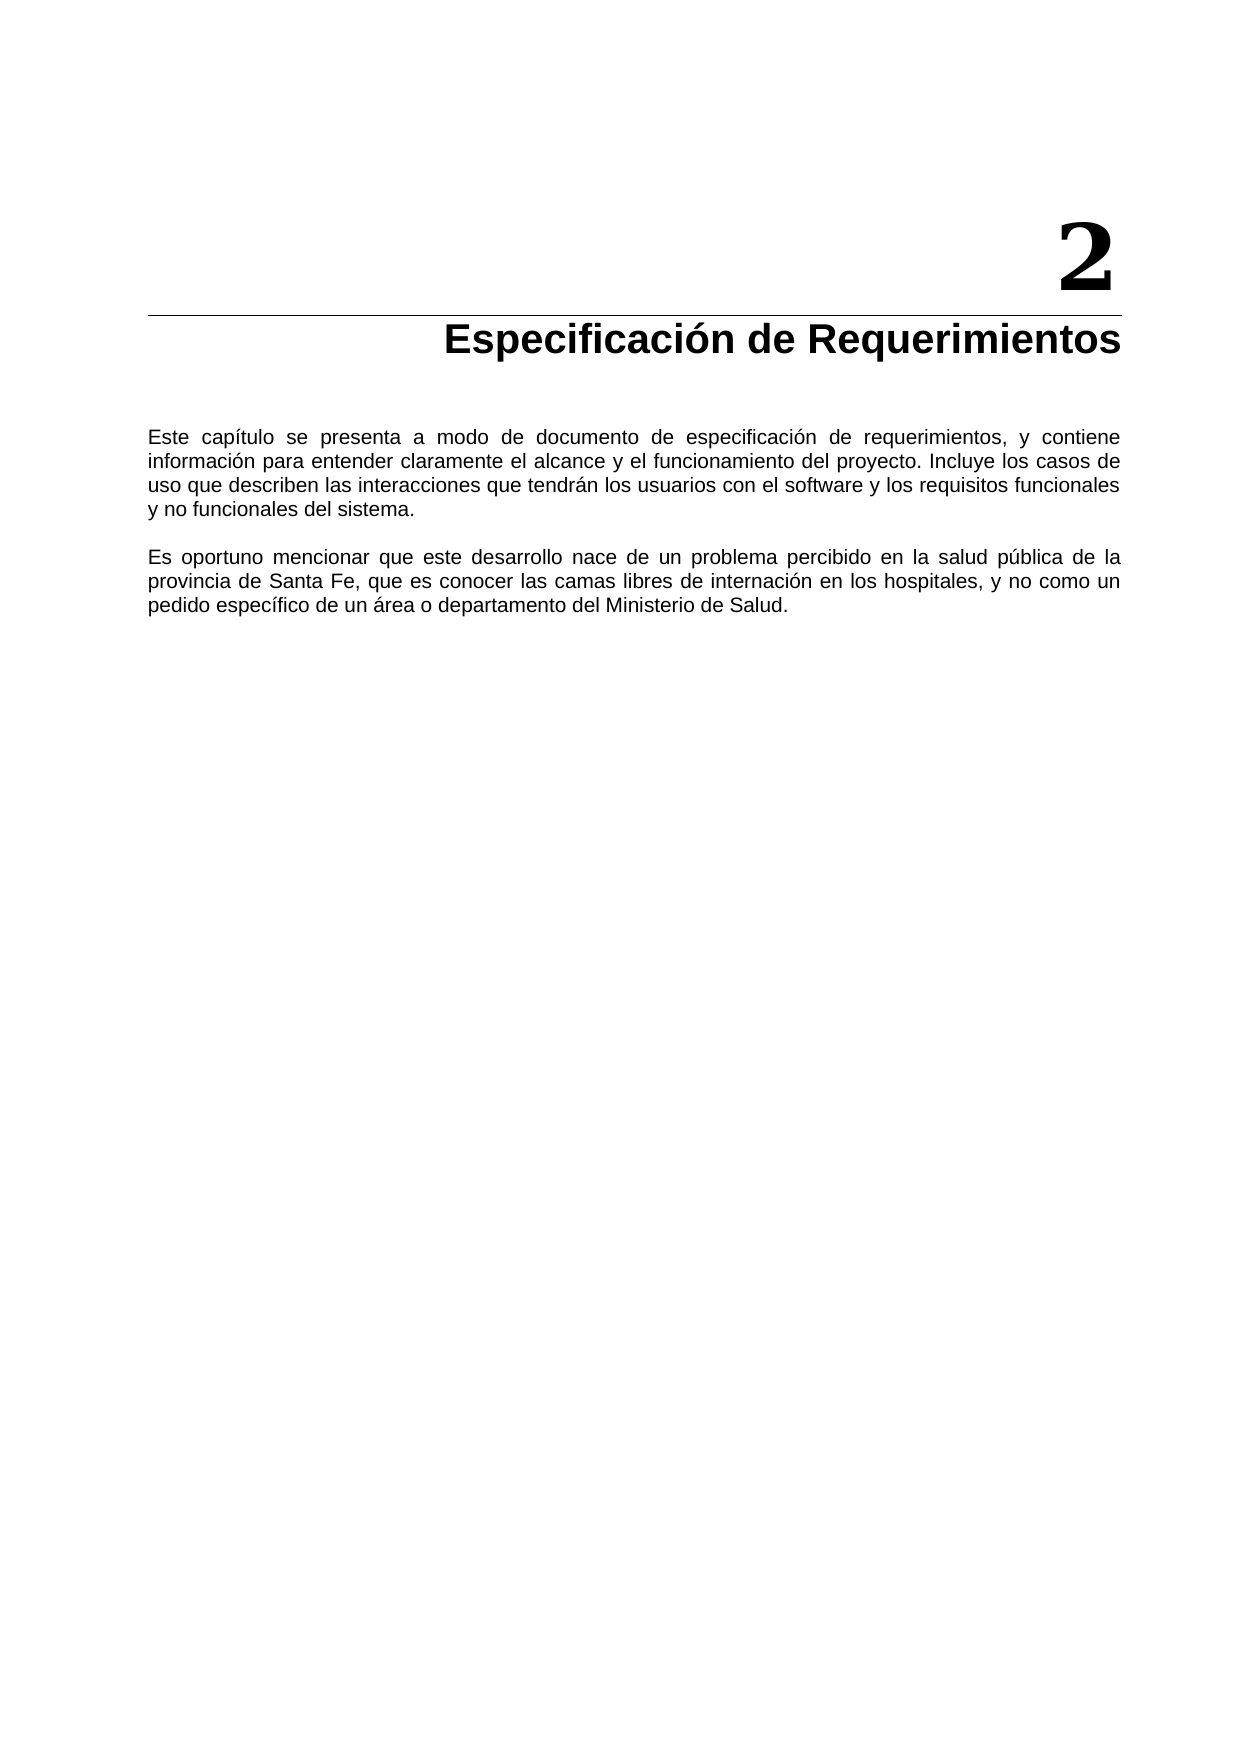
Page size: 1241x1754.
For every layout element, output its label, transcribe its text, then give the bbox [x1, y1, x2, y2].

subtitle 2 [148, 201, 1122, 315]
text Especificación de Requerimientos [148, 316, 1122, 363]
text Este capítulo se presenta a modo de documento de especificación de requerimientos, y contiene información para entender claramente el alcance y el funcionamiento del proyecto. Incluye los casos de uso que describen las interacciones que tendrán los usuarios con el software y los requisitos funcionales y no funcionales del sistema. [148, 425, 1122, 521]
text Es oportuno mencionar que este desarrollo nace de un problema percibido en la salud pública de la provincia de Santa Fe, que es conocer las camas libres de internación en los hospitales, y no como un pedido específico de un área o departamento del Ministerio de Salud. [148, 544, 1122, 616]
